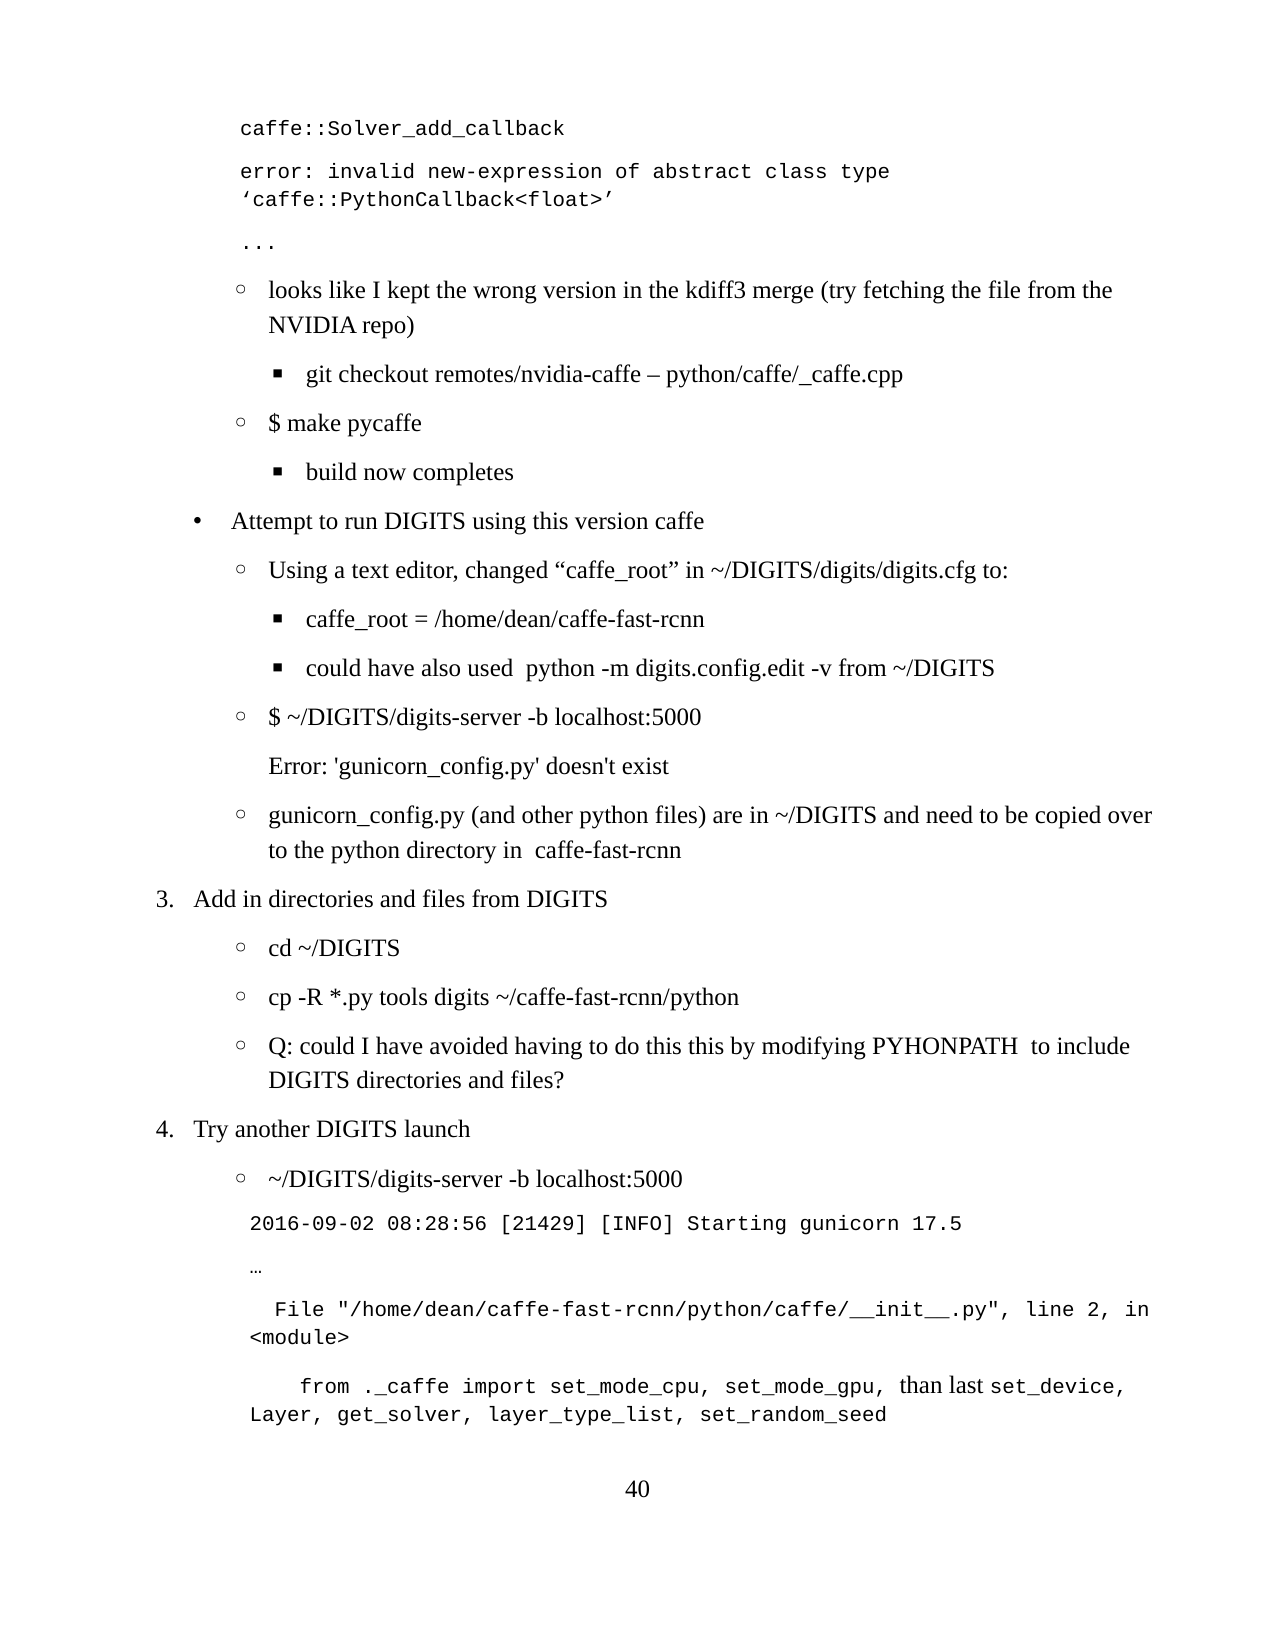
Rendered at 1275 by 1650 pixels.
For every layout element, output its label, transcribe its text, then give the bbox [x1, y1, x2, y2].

list $ make pycaffe [231, 408, 1157, 437]
list gunicorn_config.py (and other python files) are in ~/DIGITS and need to be copied over to the python directory in caffe-fast-rcnn [231, 800, 1157, 863]
text from ._caffe import set_mode_cpu, set_mode_gpu, than last set_device, Layer, get_solver, layer_type_list, set_random_seed [249, 1370, 1157, 1428]
text error: invalid new-expression of abstract class type ‘caffe::PythonCallback<float>’ [240, 161, 1157, 213]
text 2016-09-02 08:28:56 [21429] [INFO] Starting gunicorn 17.5 [249, 1213, 1157, 1236]
list git checkout remotes/nvidia-caffe – python/caffe/_caffe.cpp [268, 359, 1157, 387]
list Attempt to run DIGITS using this version caffe [193, 506, 1157, 535]
text … [249, 1256, 1157, 1279]
list $ ~/DIGITS/digits-server -b localhost:5000 [231, 702, 1157, 731]
text File "/home/dean/caffe-fast-rcnn/python/caffe/__init__.py", line 2, in <module> [249, 1298, 1157, 1351]
list looks like I kept the wrong version in the kdiff3 merge (try fetching the file from the NVIDIA repo) [231, 275, 1157, 338]
list cp -R *.py tools digits ~/caffe-fast-rcnn/python [231, 982, 1157, 1011]
list build now completes [268, 457, 1157, 486]
list Add in directories and files from DIGITS [156, 884, 1157, 913]
list Try another DIGITS launch [156, 1114, 1157, 1143]
text ... [240, 232, 1157, 256]
list could have also used python -m digits.config.edit -v from ~/DIGITS [268, 653, 1157, 682]
list ~/DIGITS/digits-server -b localhost:5000 [231, 1164, 1157, 1192]
text caffe::Solver_add_callback [240, 118, 1157, 142]
list caffe_root = /home/dean/caffe-fast-rcnn [268, 604, 1157, 633]
text Error: 'gunicorn_config.py' doesn't exist [268, 751, 1157, 780]
list cd ~/DIGITS [231, 933, 1157, 962]
list Q: could I have avoided having to do this this by modifying PYHONPATH to include DIGITS directories and files? [231, 1031, 1157, 1094]
list Using a text editor, changed “caffe_root” in ~/DIGITS/digits/digits.cfg to: [231, 555, 1157, 584]
